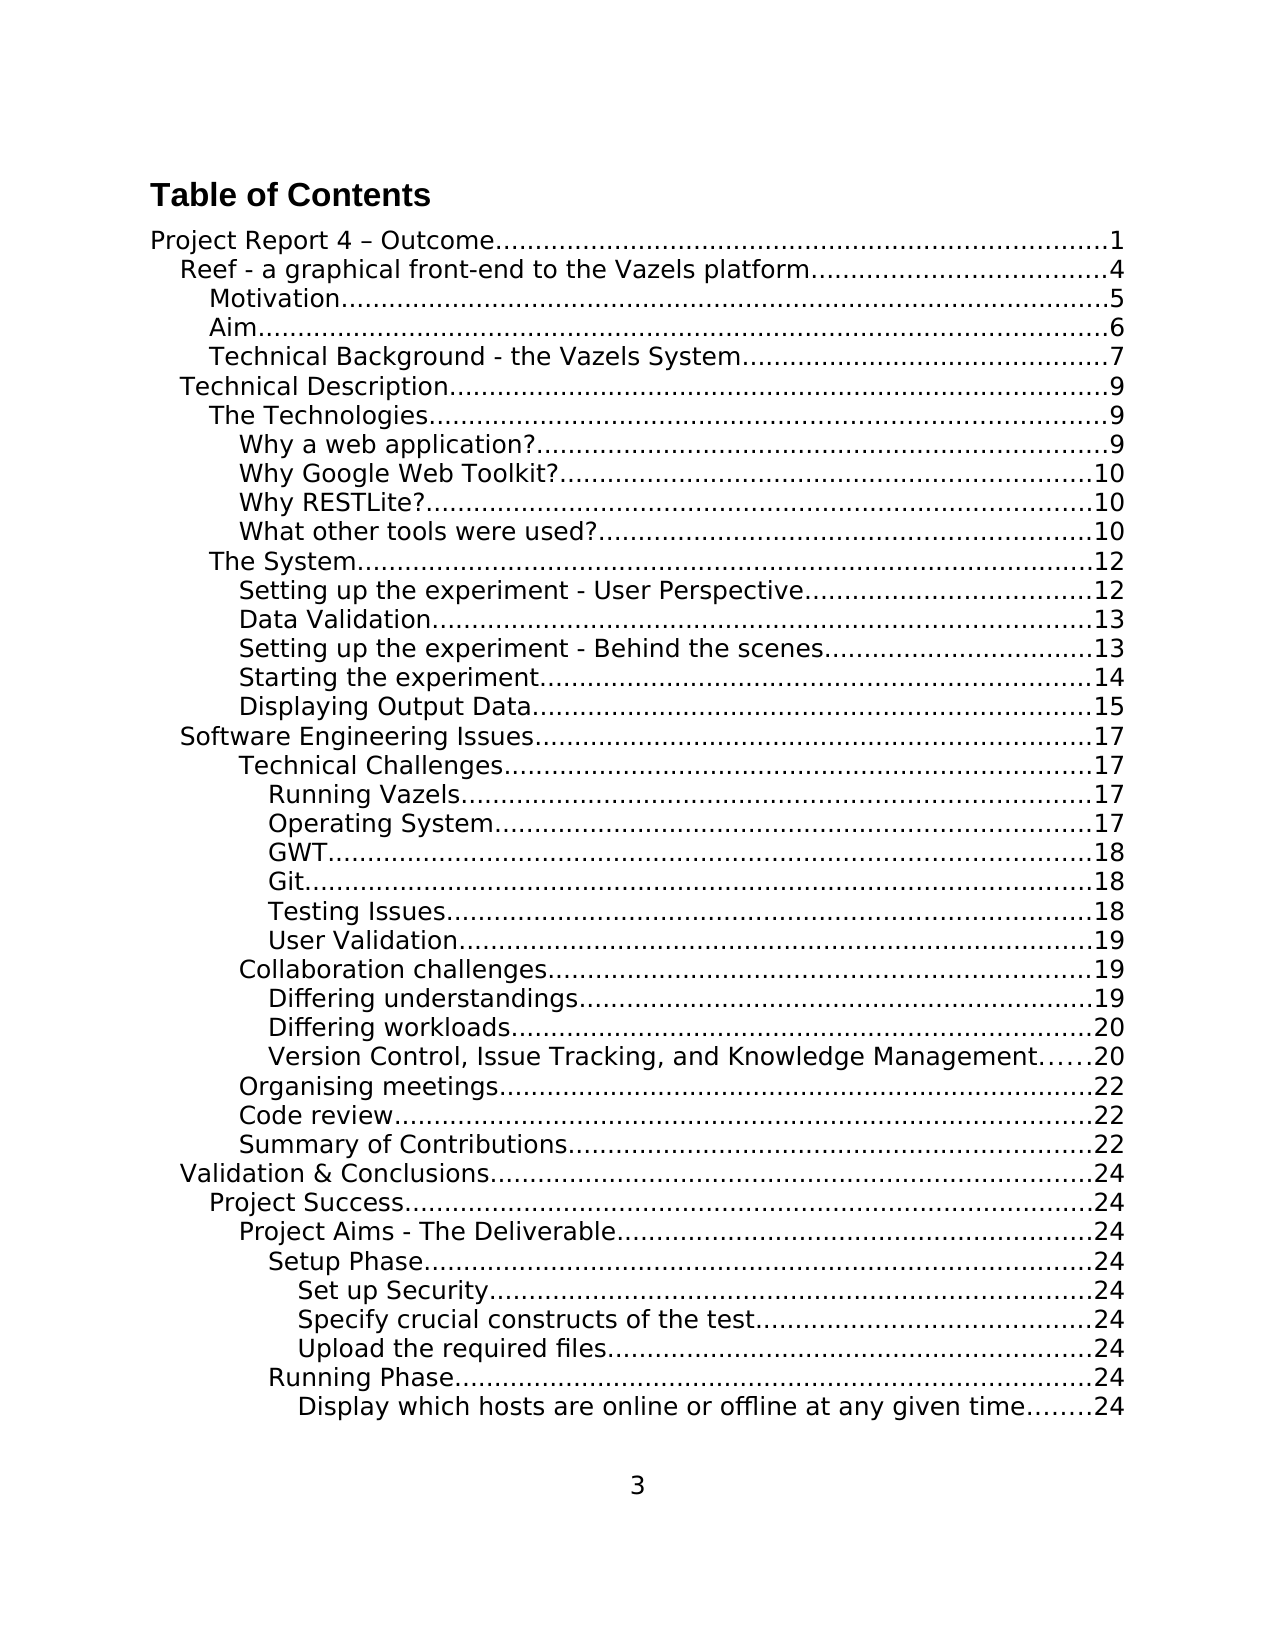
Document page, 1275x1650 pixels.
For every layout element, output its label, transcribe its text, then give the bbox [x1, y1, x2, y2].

text Why a web application? 9 [238, 430, 1125, 459]
text Differing understandings 19 [268, 984, 1125, 1013]
text Operating System 17 [268, 809, 1125, 838]
text Starting the experiment 14 [238, 663, 1125, 693]
text Upload the required files 24 [297, 1334, 1125, 1363]
text Set up Security 24 [297, 1276, 1125, 1305]
text Display which hosts are online or offline at any given time 24 [297, 1393, 1125, 1422]
text Validation & Conclusions 24 [179, 1159, 1125, 1188]
text Data Validation 13 [238, 605, 1125, 634]
text Reef - a graphical front-end to the Vazels platform 4 [179, 255, 1125, 284]
text Running Vazels 17 [268, 780, 1125, 809]
text Git 18 [268, 868, 1125, 897]
text Code review 22 [238, 1101, 1125, 1130]
text Setting up the experiment - Behind the scenes 13 [238, 634, 1125, 663]
text Why Google Web Toolkit? 10 [238, 459, 1125, 488]
text Differing workloads 20 [268, 1013, 1125, 1043]
text Specify crucial constructs of the test 24 [297, 1305, 1125, 1334]
text User Validation 19 [268, 926, 1125, 955]
text GWT 18 [268, 838, 1125, 868]
text Project Aims - The Deliverable 24 [238, 1218, 1125, 1247]
text Project Success 24 [209, 1188, 1125, 1218]
text The System 12 [209, 547, 1125, 576]
text Version Control, Issue Tracking, and Knowledge Management 20 [268, 1043, 1125, 1072]
text Aim 6 [209, 313, 1125, 343]
text Technical Description 9 [179, 372, 1125, 401]
text Running Phase 24 [268, 1363, 1125, 1393]
text Summary of Contributions 22 [238, 1130, 1125, 1159]
text Technical Challenges 17 [238, 751, 1125, 780]
text Collaboration challenges 19 [238, 955, 1125, 984]
text Why RESTLite? 10 [238, 488, 1125, 518]
text Setup Phase 24 [268, 1247, 1125, 1276]
text The Technologies 9 [209, 401, 1125, 430]
text Project Report 4 – Outcome. 1 [150, 226, 1125, 255]
text Motivation 5 [209, 284, 1125, 313]
text Technical Background - the Vazels System 7 [209, 343, 1125, 372]
text Displaying Output Data 15 [238, 693, 1125, 722]
text What other tools were used? 10 [238, 518, 1125, 547]
text Testing Issues 18 [268, 897, 1125, 926]
subtitle Table of Contents [150, 175, 1125, 213]
text Setting up the experiment - User Perspective 12 [238, 576, 1125, 605]
text Software Engineering Issues 17 [179, 722, 1125, 751]
text Organising meetings 22 [238, 1072, 1125, 1101]
